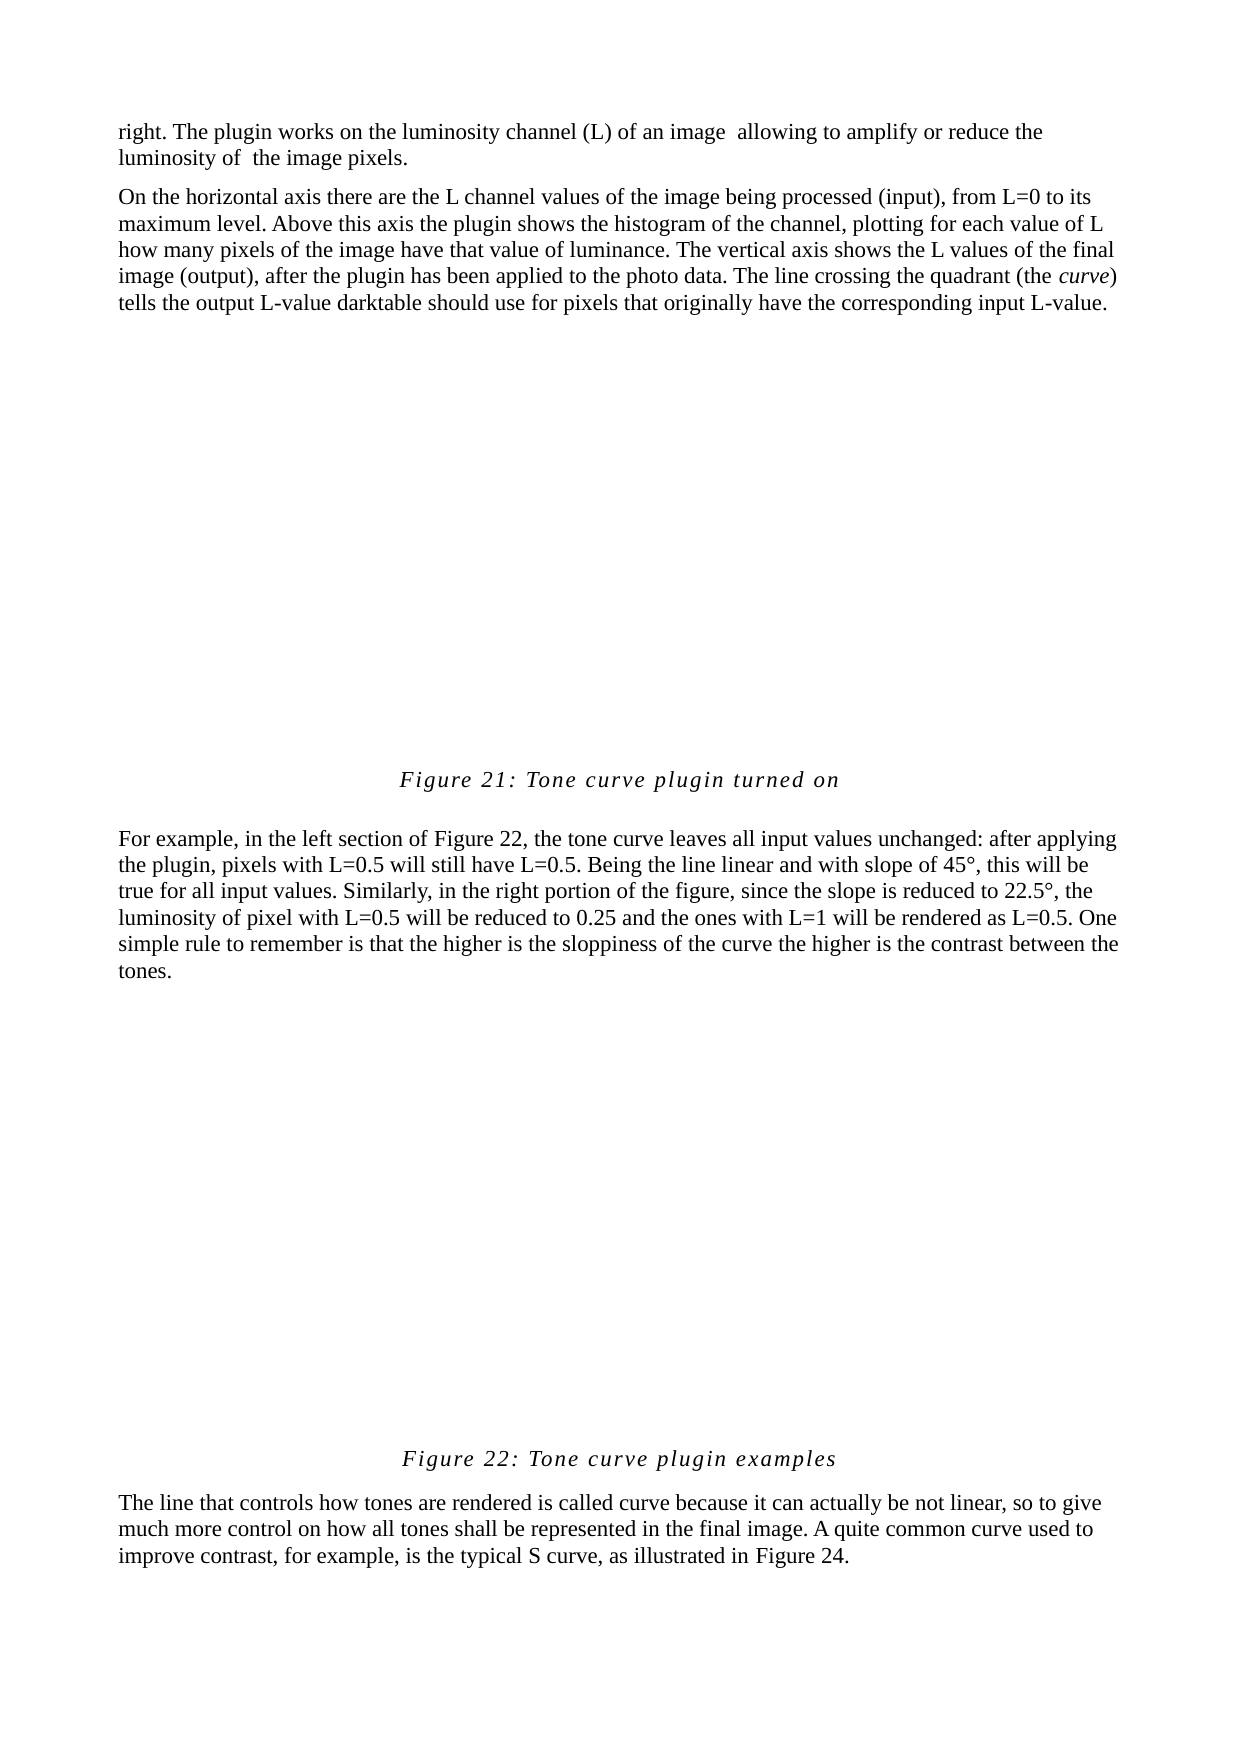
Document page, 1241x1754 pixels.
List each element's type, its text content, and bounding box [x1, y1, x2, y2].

text right. The plugin works on the luminosity channel (L) of an image allowing to amplify or reduce the luminosity of the image pixels. [118, 118, 1122, 171]
text For example, in the left section of Figure 22, the tone curve leaves all input values unchanged: after applying the plugin, pixels with L=0.5 will still have L=0.5. Being the line linear and with slope of 45°, this will be true for all input values. Similarly, in the right portion of the figure, since the slope is reduced to 22.5°, the luminosity of pixel with L=0.5 will be reduced to 0.25 and the ones with L=1 will be rendered as L=0.5. One simple rule to remember is that the higher is the sloppiness of the curve the higher is the contrast between the tones. [118, 328, 1122, 983]
text On the horizontal axis there are the L channel values of the image being processed (input), from L=0 to its maximum level. Above this axis the plugin shows the histogram of the channel, plotting for each value of L how many pixels of the image have that value of luminance. The vertical axis shows the L values of the final image (output), after the plugin has been applied to the photo data. The line crossing the quadrant (the curve) tells the output L-value darktable should use for pixels that originally have the corresponding input L-value. [118, 183, 1122, 315]
text Figure 22: Tone curve plugin examples [118, 1007, 1122, 1471]
text Figure 21: Tone curve plugin turned on [397, 368, 843, 792]
text [118, 996, 1122, 1007]
text The line that controls how tones are rendered is called curve because it can actually be not linear, so to give much more control on how all tones shall be represented in the final image. A quite common curve used to improve contrast, for example, is the typical S curve, as illustrated in Figure 24. [118, 1471, 1122, 1568]
